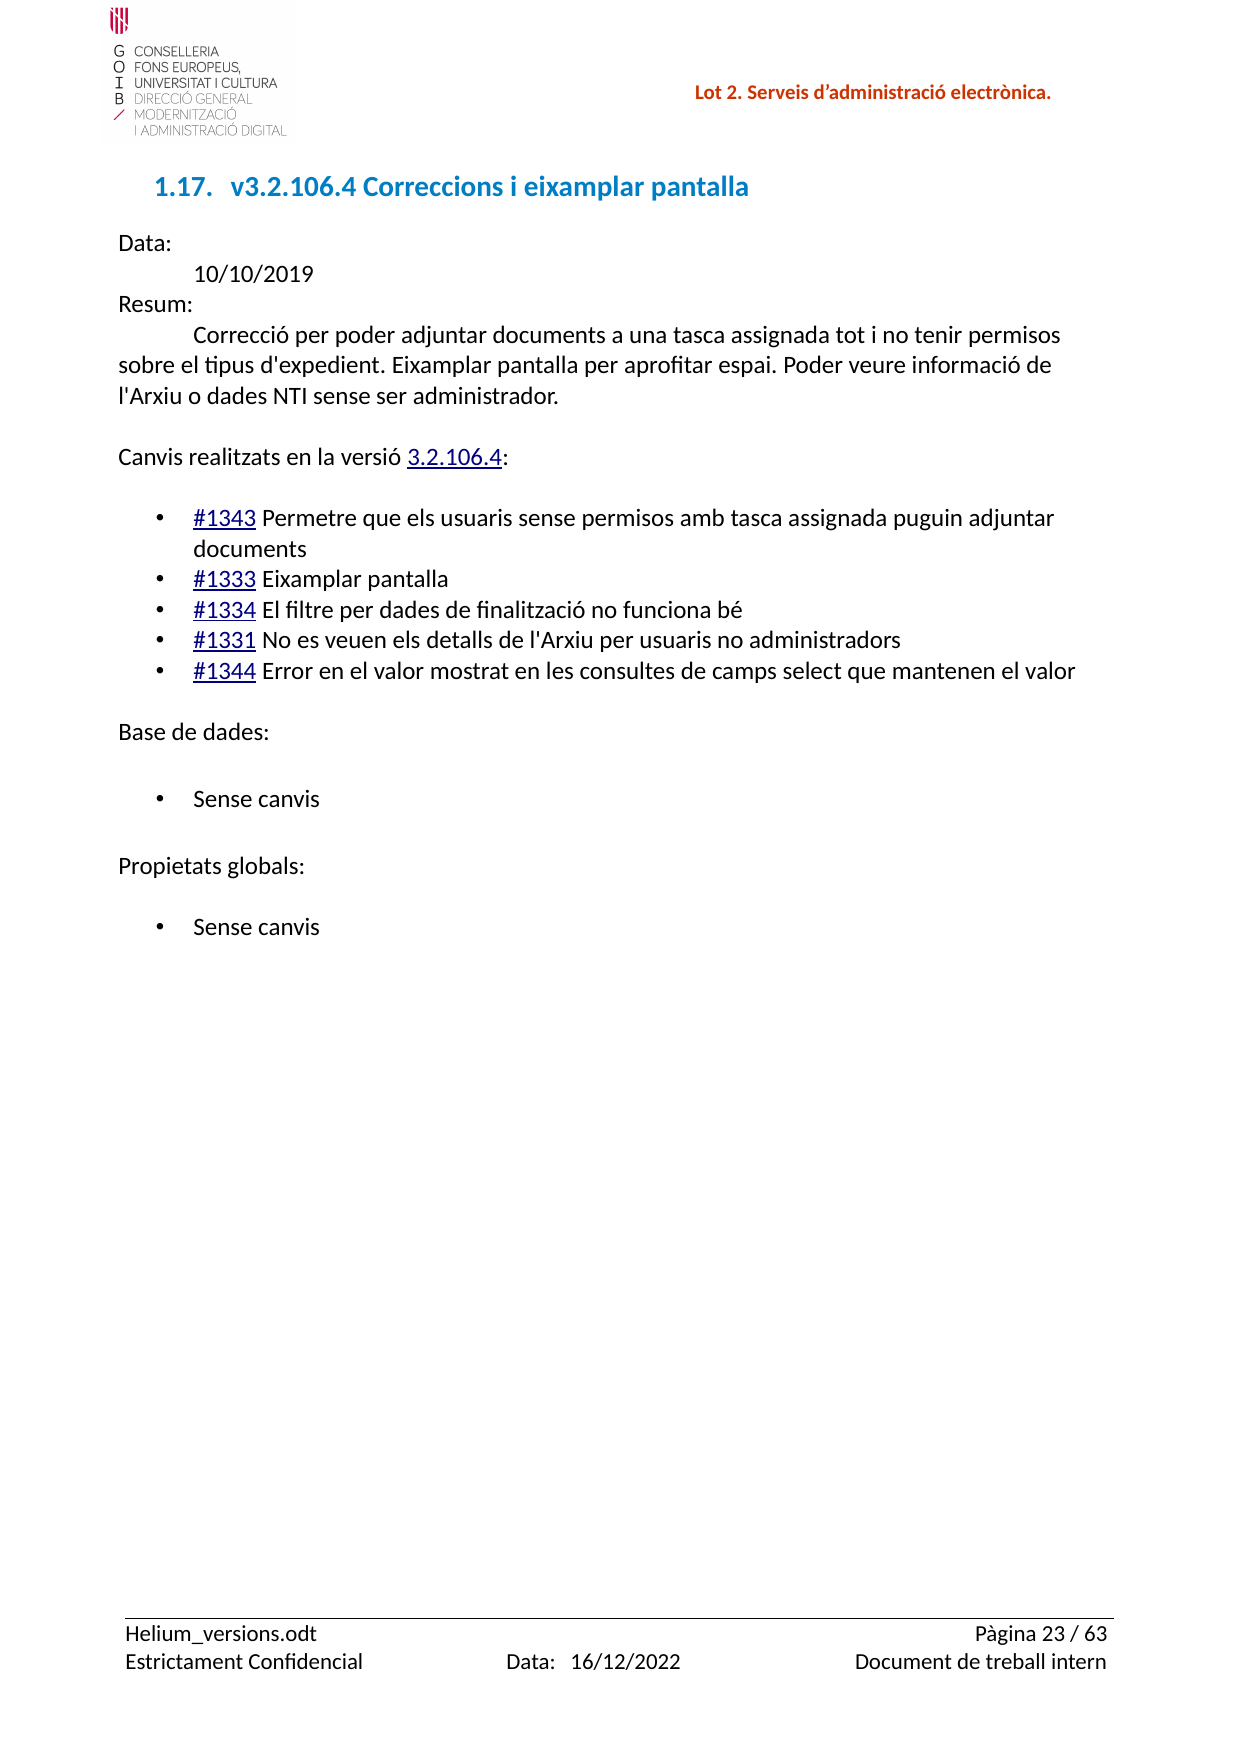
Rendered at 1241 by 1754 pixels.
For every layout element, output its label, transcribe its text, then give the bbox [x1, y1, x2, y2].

text 10/10/2019 [118, 258, 1122, 289]
text Propietats globals: [118, 850, 1122, 880]
text Resum: [118, 289, 1122, 319]
text Canvis realitzats en la versió 3.2.106.4: [118, 441, 1122, 472]
text Correcció per poder adjuntar documents a una tasca assignada tot i no tenir permisos sobre el tipus d'expedient. Eixamplar pantalla per aprofitar espai. Poder veure informació de l'Arxiu o dades NTI sense ser administrador. [118, 319, 1122, 411]
text Base de dades: [118, 716, 1122, 746]
picture [100, 0, 297, 144]
list #1331 No es veuen els detalls de l'Arxiu per usuaris no administradors [156, 624, 1122, 655]
list Sense canvis [156, 783, 1122, 813]
list #1333 Eixamplar pantalla [156, 563, 1122, 594]
list #1344 Error en el valor mostrat en les consultes de camps select que mantenen el valor [156, 655, 1122, 685]
subtitle v3.2.106.4 Correccions i eixamplar pantalla [153, 168, 1122, 204]
text Data: [118, 228, 1122, 258]
list #1334 El filtre per dades de finalització no funciona bé [156, 594, 1122, 624]
list Sense canvis [156, 911, 1122, 941]
list #1343 Permetre que els usuaris sense permisos amb tasca assignada puguin adjuntar documents [156, 502, 1122, 563]
